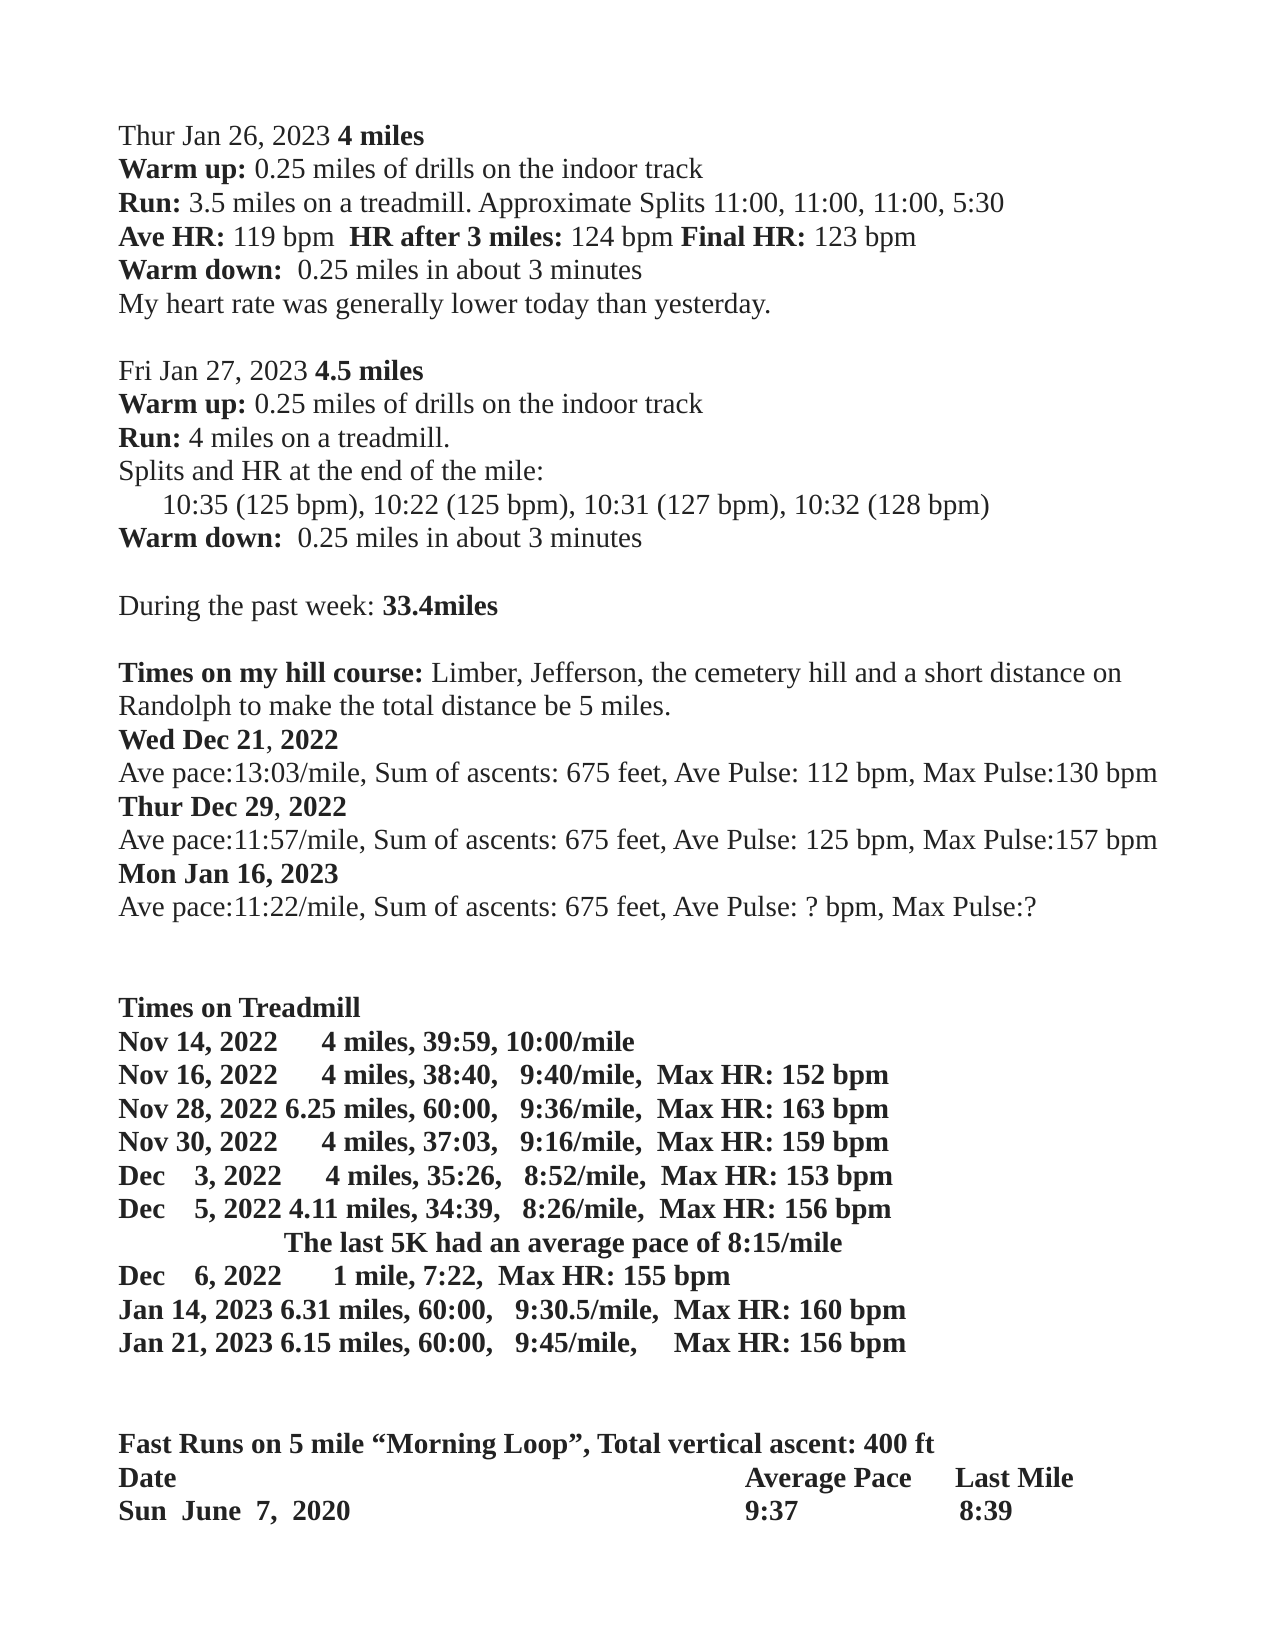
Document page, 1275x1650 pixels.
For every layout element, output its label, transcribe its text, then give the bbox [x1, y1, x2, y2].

text Jan 21, 2023 6.15 miles, 60:00, 9:45/mile, Max HR: 156 bpm [118, 1326, 1161, 1359]
text Warm down: 0.25 miles in about 3 minutes [118, 252, 1161, 286]
text Ave HR: 119 bpm HR after 3 miles: 124 bpm Final HR: 123 bpm [118, 219, 1161, 252]
text Mon Jan 16, 2023 [118, 856, 1161, 889]
text My heart rate was generally lower today than yesterday. [118, 286, 1161, 319]
text Nov 16, 2022 4 miles, 38:40, 9:40/mile, Max HR: 152 bpm [118, 1057, 1161, 1091]
text Jan 14, 2023 6.31 miles, 60:00, 9:30.5/mile, Max HR: 160 bpm [118, 1292, 1161, 1326]
text Warm down: 0.25 miles in about 3 minutes [118, 521, 1161, 554]
text Thur Dec 29, 2022 [118, 789, 1161, 822]
text Wed Dec 21, 2022 [118, 722, 1161, 755]
text Nov 28, 2022 6.25 miles, 60:00, 9:36/mile, Max HR: 163 bpm [118, 1091, 1161, 1124]
text Ave pace:13:03/mile, Sum of ascents: 675 feet, Ave Pulse: 112 bpm, Max Pulse:130 bpm [118, 755, 1161, 789]
text 10:35 (125 bpm), 10:22 (125 bpm), 10:31 (127 bpm), 10:32 (128 bpm) [118, 487, 1161, 521]
text Fri Jan 27, 2023 4.5 miles [118, 353, 1161, 386]
text Ave pace:11:57/mile, Sum of ascents: 675 feet, Ave Pulse: 125 bpm, Max Pulse:157 bpm [118, 822, 1161, 856]
text Nov 14, 2022 4 miles, 39:59, 10:00/mile [118, 1024, 1161, 1057]
text The last 5K had an average pace of 8:15/mile [118, 1225, 1161, 1258]
text Warm up: 0.25 miles of drills on the indoor track [118, 386, 1161, 420]
text Splits and HR at the end of the mile: [118, 453, 1161, 487]
text Times on Treadmill [118, 990, 1161, 1024]
text Thur Jan 26, 2023 4 miles [118, 118, 1161, 152]
text Sun June 7, 2020 9:37 8:39 [118, 1493, 1161, 1527]
text Run: 3.5 miles on a treadmill. Approximate Splits 11:00, 11:00, 11:00, 5:30 [118, 185, 1161, 219]
text Dec 3, 2022 4 miles, 35:26, 8:52/mile, Max HR: 153 bpm [118, 1158, 1161, 1191]
text Run: 4 miles on a treadmill. [118, 420, 1161, 453]
text Fast Runs on 5 mile “Morning Loop”, Total vertical ascent: 400 ft [118, 1426, 1161, 1460]
text Dec 5, 2022 4.11 miles, 34:39, 8:26/mile, Max HR: 156 bpm [118, 1191, 1161, 1225]
text Date Average Pace Last Mile [118, 1460, 1161, 1493]
text Dec 6, 2022 1 mile, 7:22, Max HR: 155 bpm [118, 1258, 1161, 1292]
text During the past week: 33.4miles [118, 588, 1161, 621]
text Warm up: 0.25 miles of drills on the indoor track [118, 152, 1161, 185]
text Times on my hill course: Limber, Jefferson, the cemetery hill and a short distance on Randolph to make the total distance be 5 miles. [118, 655, 1161, 722]
text Ave pace:11:22/mile, Sum of ascents: 675 feet, Ave Pulse: ? bpm, Max Pulse:? [118, 889, 1161, 923]
text Nov 30, 2022 4 miles, 37:03, 9:16/mile, Max HR: 159 bpm [118, 1124, 1161, 1158]
